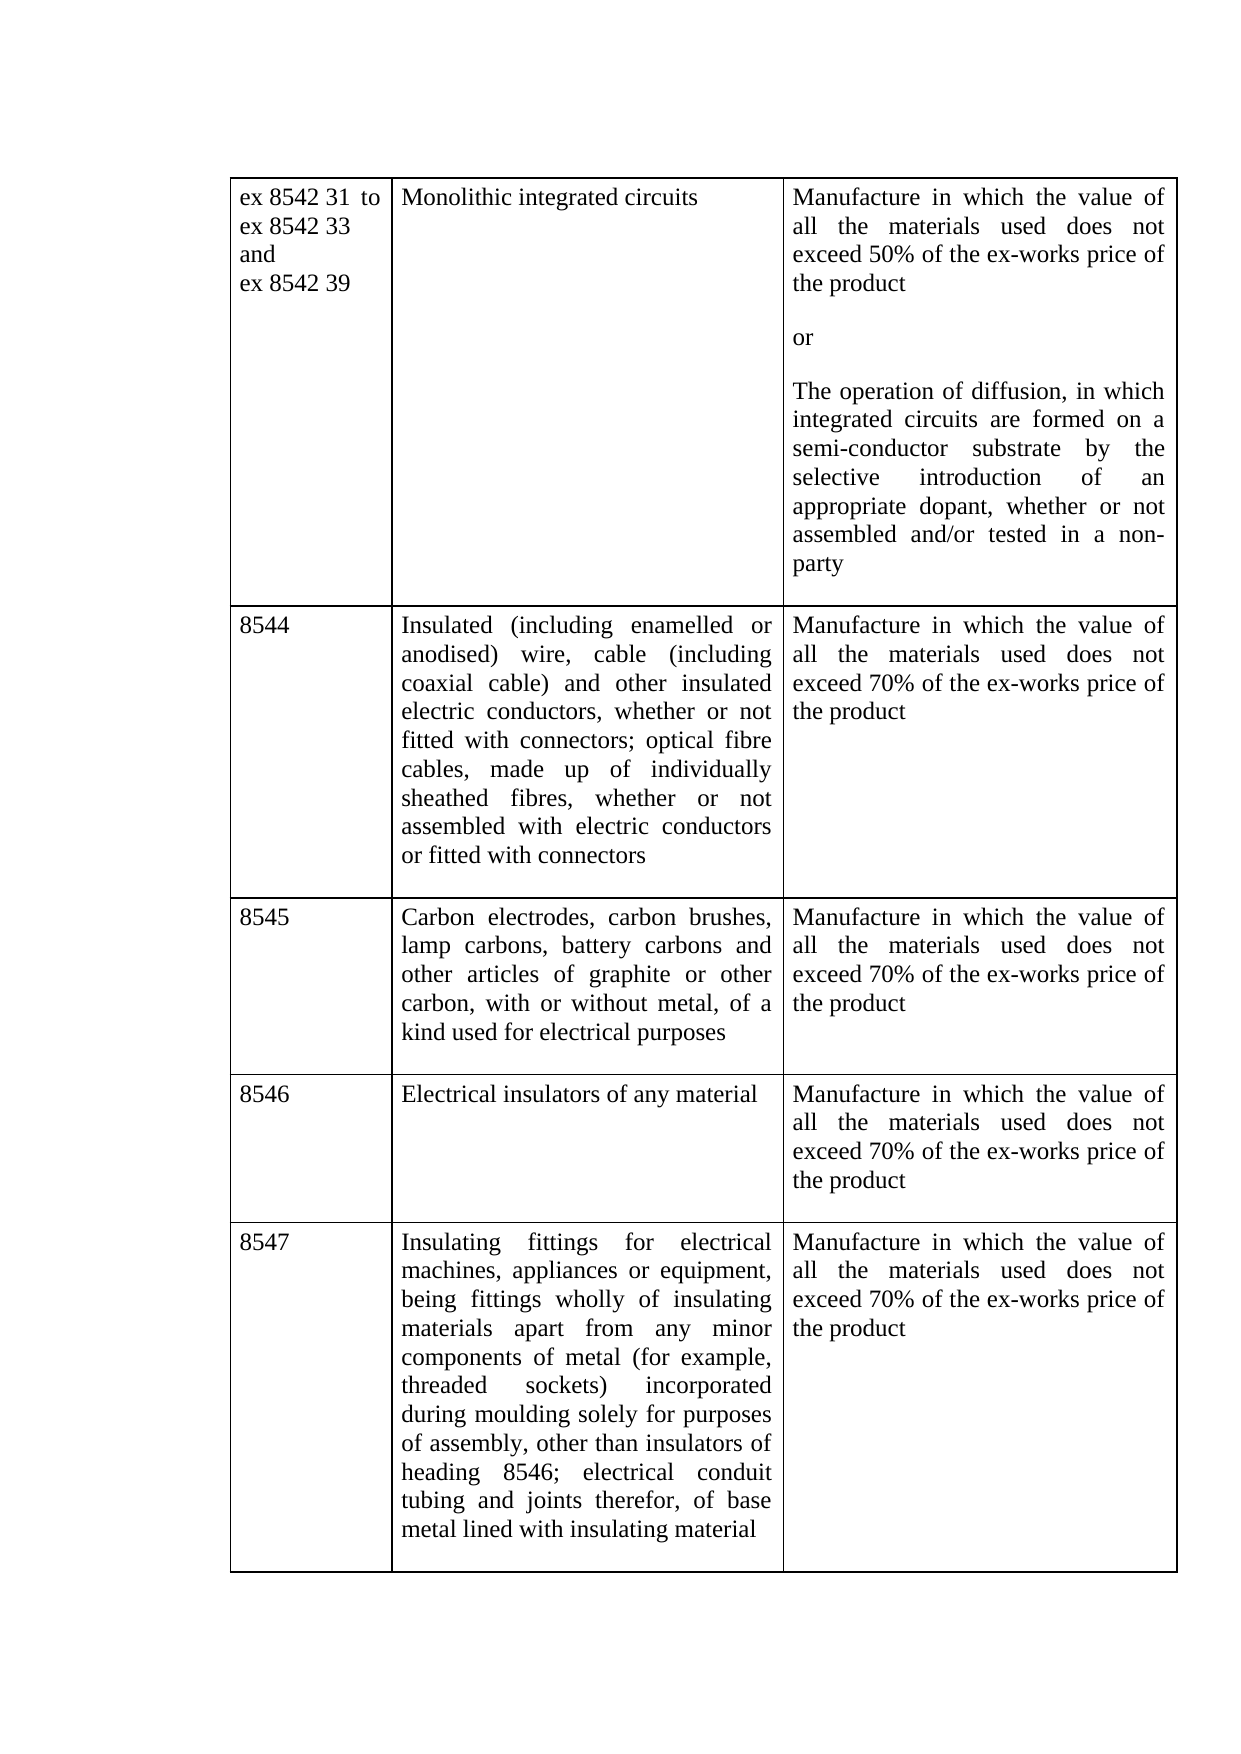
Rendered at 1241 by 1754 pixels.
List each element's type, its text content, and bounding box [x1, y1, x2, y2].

table_cell Insulated (including enamelled or anodised) wire, cable (including coaxial cable) and other insulated electric conductors, whether or not fitted with connectors; optical fibre cables, made up of individually sheathed fibres, whether or not assembled with electric conductors or fitted with connectors [393, 607, 783, 897]
table_cell ex 8542 31 to ex 8542 33 and ex 8542 39 [231, 179, 391, 605]
table_cell 8547 [231, 1223, 391, 1571]
table_cell Insulating fittings for electrical machines, appliances or equipment, being fittings wholly of insulating materials apart from any minor components of metal (for example, threaded sockets) incorporated during moulding solely for purposes of assembly, other than insulators of heading 8546; electrical conduit tubing and joints therefor, of base metal lined with insulating material [393, 1223, 783, 1571]
table_cell 8546 [231, 1075, 391, 1222]
table_cell Manufacture in which the value of all the materials used does not exceed 70% of the ex-works price of the product [784, 899, 1176, 1074]
table_cell Monolithic integrated circuits [393, 179, 783, 605]
table_cell Manufacture in which the value of all the materials used does not exceed 50% of the ex-works price of the product or The operation of diffusion, in which integrated circuits are formed on a semi-conductor substrate by the selective introduction of an appropriate dopant, whether or not assembled and/or tested in a non-party [784, 179, 1176, 605]
table_cell 8544 [231, 607, 391, 897]
table_cell Manufacture in which the value of all the materials used does not exceed 70% of the ex-works price of the product [784, 607, 1176, 897]
table_cell Manufacture in which the value of all the materials used does not exceed 70% of the ex-works price of the product [784, 1223, 1176, 1571]
table_cell Carbon electrodes, carbon brushes, lamp carbons, battery carbons and other articles of graphite or other carbon, with or without metal, of a kind used for electrical purposes [393, 899, 783, 1074]
table_cell Electrical insulators of any material [393, 1075, 783, 1222]
table_cell Manufacture in which the value of all the materials used does not exceed 70% of the ex-works price of the product [784, 1075, 1176, 1222]
table_cell 8545 [231, 899, 391, 1074]
